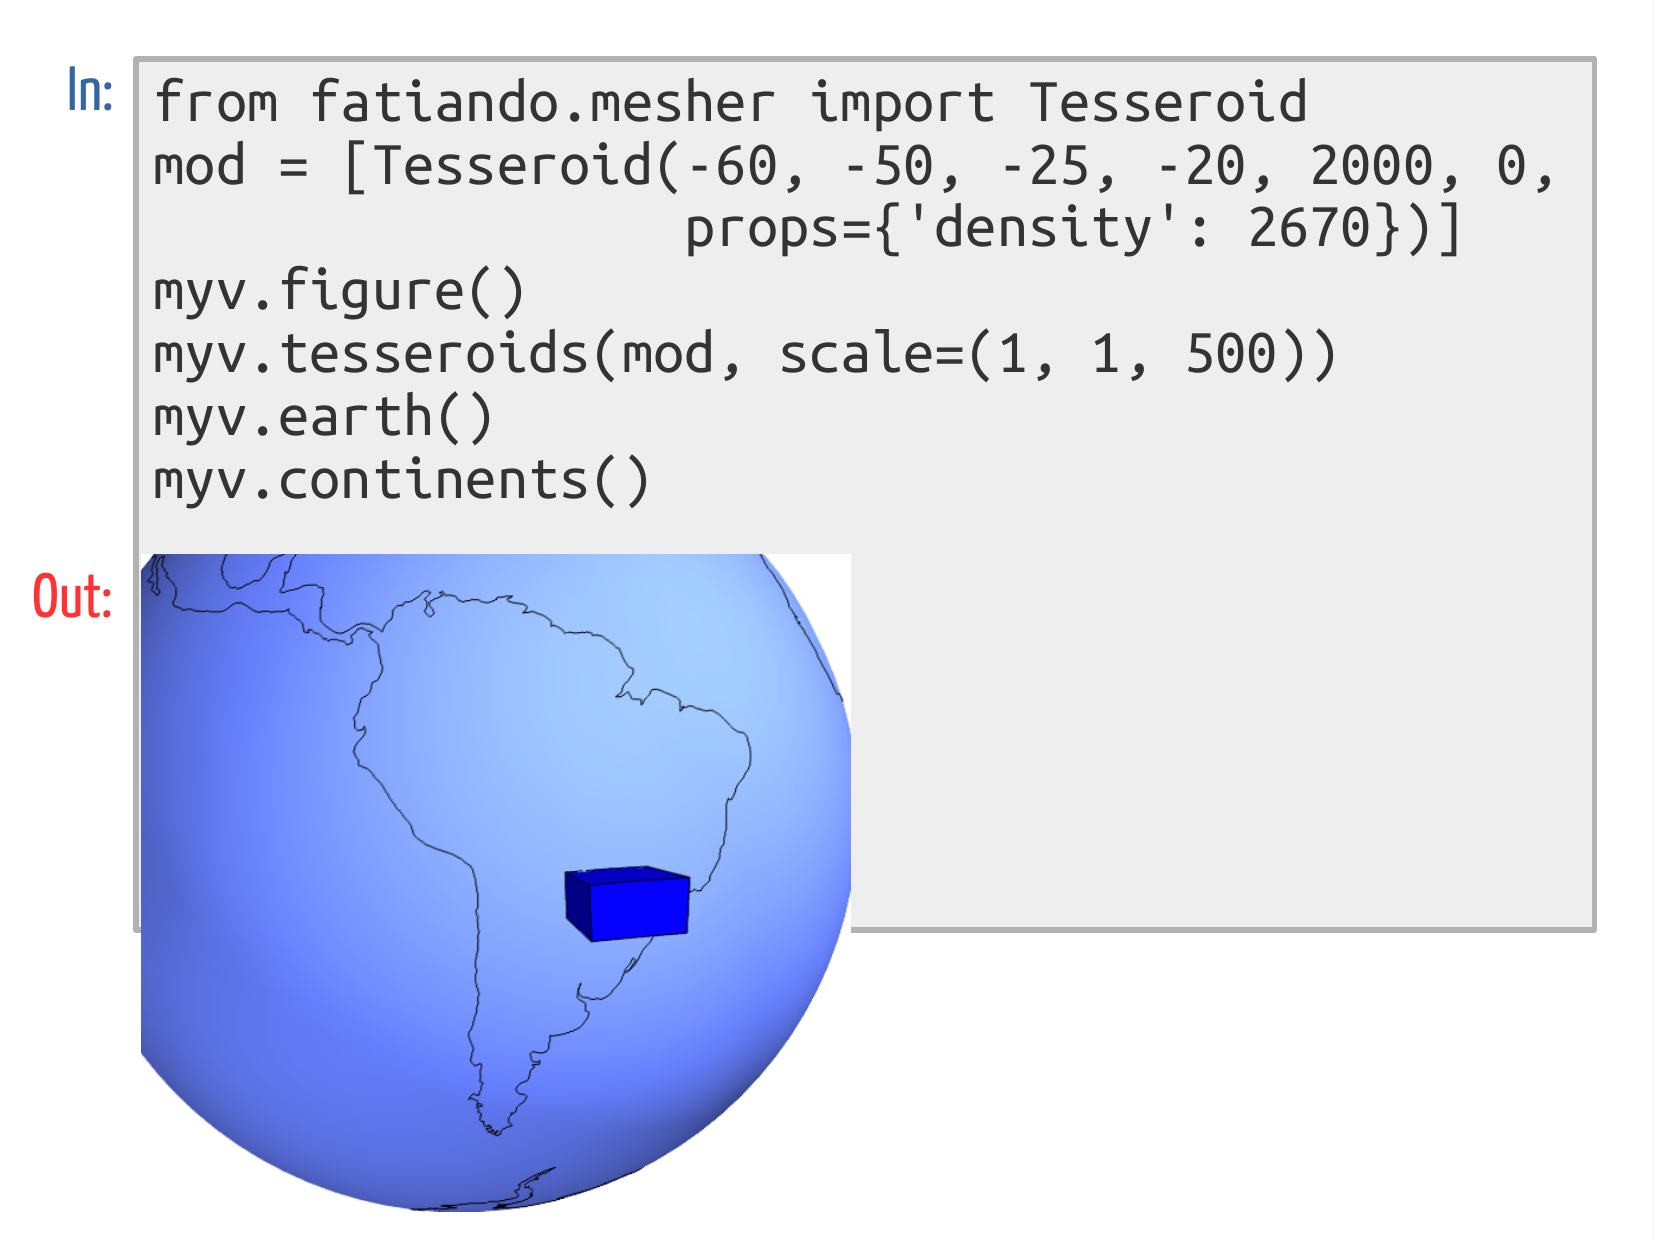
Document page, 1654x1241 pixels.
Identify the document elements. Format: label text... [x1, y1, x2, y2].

text_box from fatiando.mesher import Tesseroid mod = [Tesseroid(-60, -50, -25, -20, 2000, 0, props={'density': 2670})] myv.figure() myv.tesseroids(mod, scale=(1, 1, 500)) myv.earth() myv.continents() [135, 59, 1595, 532]
picture [141, 554, 851, 1212]
title In: [23, 8, 178, 163]
title Out: [0, 516, 184, 670]
text_box [0, 0, 1654, 1241]
